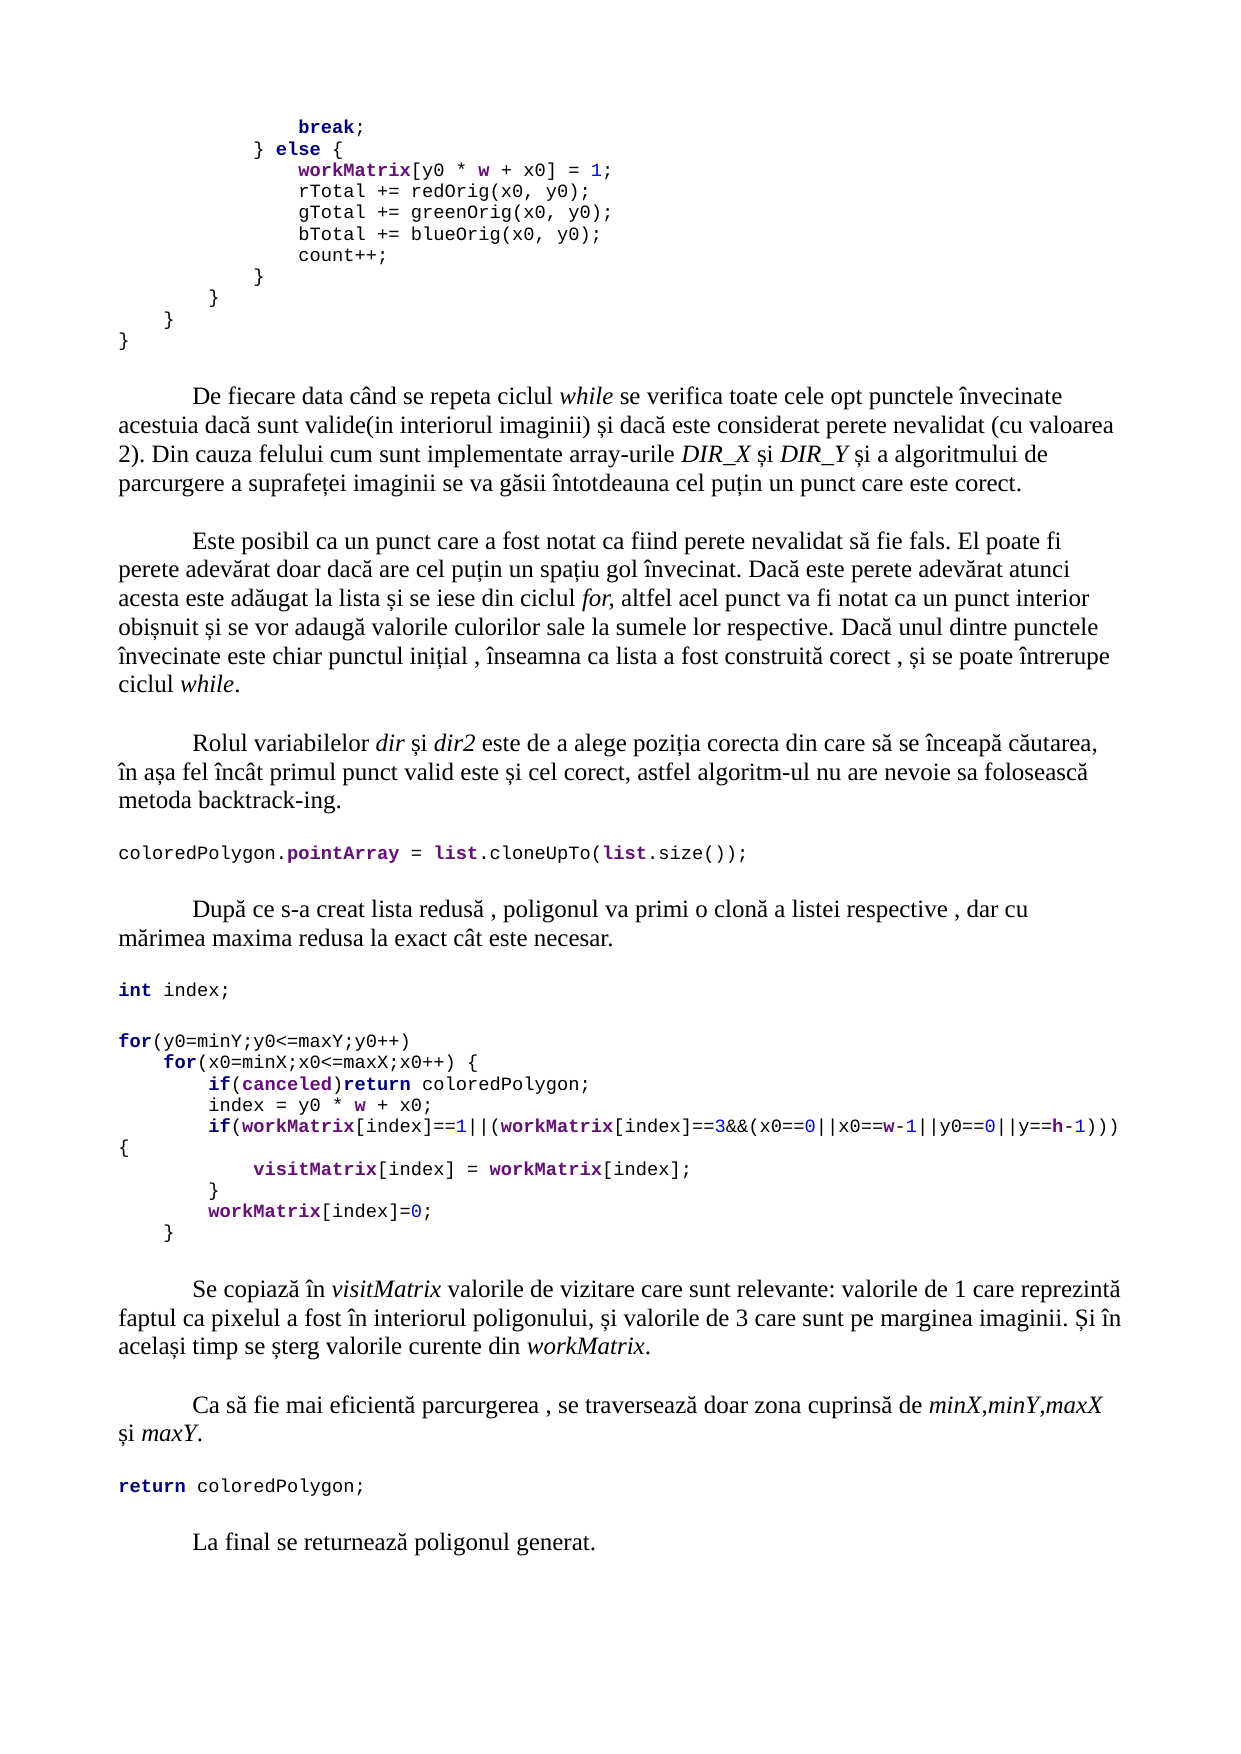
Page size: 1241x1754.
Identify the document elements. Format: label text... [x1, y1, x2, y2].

text Este posibil ca un punct care a fost notat ca fiind perete nevalidat să fie fals. El poate fi perete adevărat doar dacă are cel puțin un spațiu gol învecinat. Dacă este perete adevărat atunci acesta este adăugat la lista și se iese din ciclul for, altfel acel punct va fi notat ca un punct interior obișnuit și se vor adaugă valorile culorilor sale la sumele lor respective. Dacă unul dintre punctele învecinate este chiar punctul inițial , înseamna ca lista a fost construită corect , și se poate întrerupe ciclul while. [118, 526, 1122, 698]
text for(y0=minY;y0<=maxY;y0++) [118, 1032, 1122, 1053]
text visitMatrix[index] = workMatrix[index]; [118, 1159, 1122, 1181]
text workMatrix[index]=0; [118, 1202, 1122, 1223]
text } [118, 288, 1122, 309]
text break; [118, 118, 1122, 139]
text rTotal += redOrig(x0, y0); [118, 182, 1122, 203]
text După ce s-a creat lista redusă , poligonul va primi o clonă a listei respective , dar cu mărimea maxima redusa la exact cât este necesar. [118, 894, 1122, 952]
text workMatrix[y0 * w + x0] = 1; [118, 161, 1122, 182]
text Ca să fie mai eficientă parcurgerea , se traversează doar zona cuprinsă de minX,minY,maxX și maxY. [118, 1390, 1122, 1447]
text bTotal += blueOrig(x0, y0); [118, 224, 1122, 246]
text } [118, 331, 1122, 352]
text La final se returnează poligonul generat. [118, 1527, 1122, 1556]
text index = y0 * w + x0; [118, 1096, 1122, 1117]
text De fiecare data când se repeta ciclul while se verifica toate cele opt punctele învecinate acestuia dacă sunt valide(in interiorul imaginii) și dacă este considerat perete nevalidat (cu valoarea 2). Din cauza felului cum sunt implementate array-urile DIR_X și DIR_Y și a algoritmului de parcurgere a suprafeței imaginii se va găsii întotdeauna cel puțin un punct care este corect. [118, 381, 1122, 496]
text int index; [118, 981, 1122, 1002]
text if(workMatrix[index]==1||(workMatrix[index]==3&&(x0==0||x0==w-1||y0==0||y==h-1))){ [118, 1117, 1122, 1159]
text } [118, 267, 1122, 288]
text Se copiază în visitMatrix valorile de vizitare care sunt relevante: valorile de 1 care reprezintă faptul ca pixelul a fost în interiorul poligonului, și valorile de 3 care sunt pe marginea imaginii. Și în același timp se șterg valorile curente din workMatrix. [118, 1274, 1122, 1360]
text } [118, 1181, 1122, 1202]
text } [118, 1223, 1122, 1244]
text Rolul variabilelor dir și dir2 este de a alege poziția corecta din care să se înceapă căutarea, în așa fel încât primul punct valid este și cel corect, astfel algoritm-ul nu are nevoie sa folosească metoda backtrack-ing. [118, 728, 1122, 814]
text count++; [118, 246, 1122, 267]
text } else { [118, 139, 1122, 161]
text gTotal += greenOrig(x0, y0); [118, 203, 1122, 224]
text if(canceled)return coloredPolygon; [118, 1074, 1122, 1096]
text } [118, 309, 1122, 331]
text for(x0=minX;x0<=maxX;x0++) { [118, 1053, 1122, 1074]
text return coloredPolygon; [118, 1477, 1122, 1498]
text coloredPolygon.pointArray = list.cloneUpTo(list.size()); [118, 843, 1122, 865]
